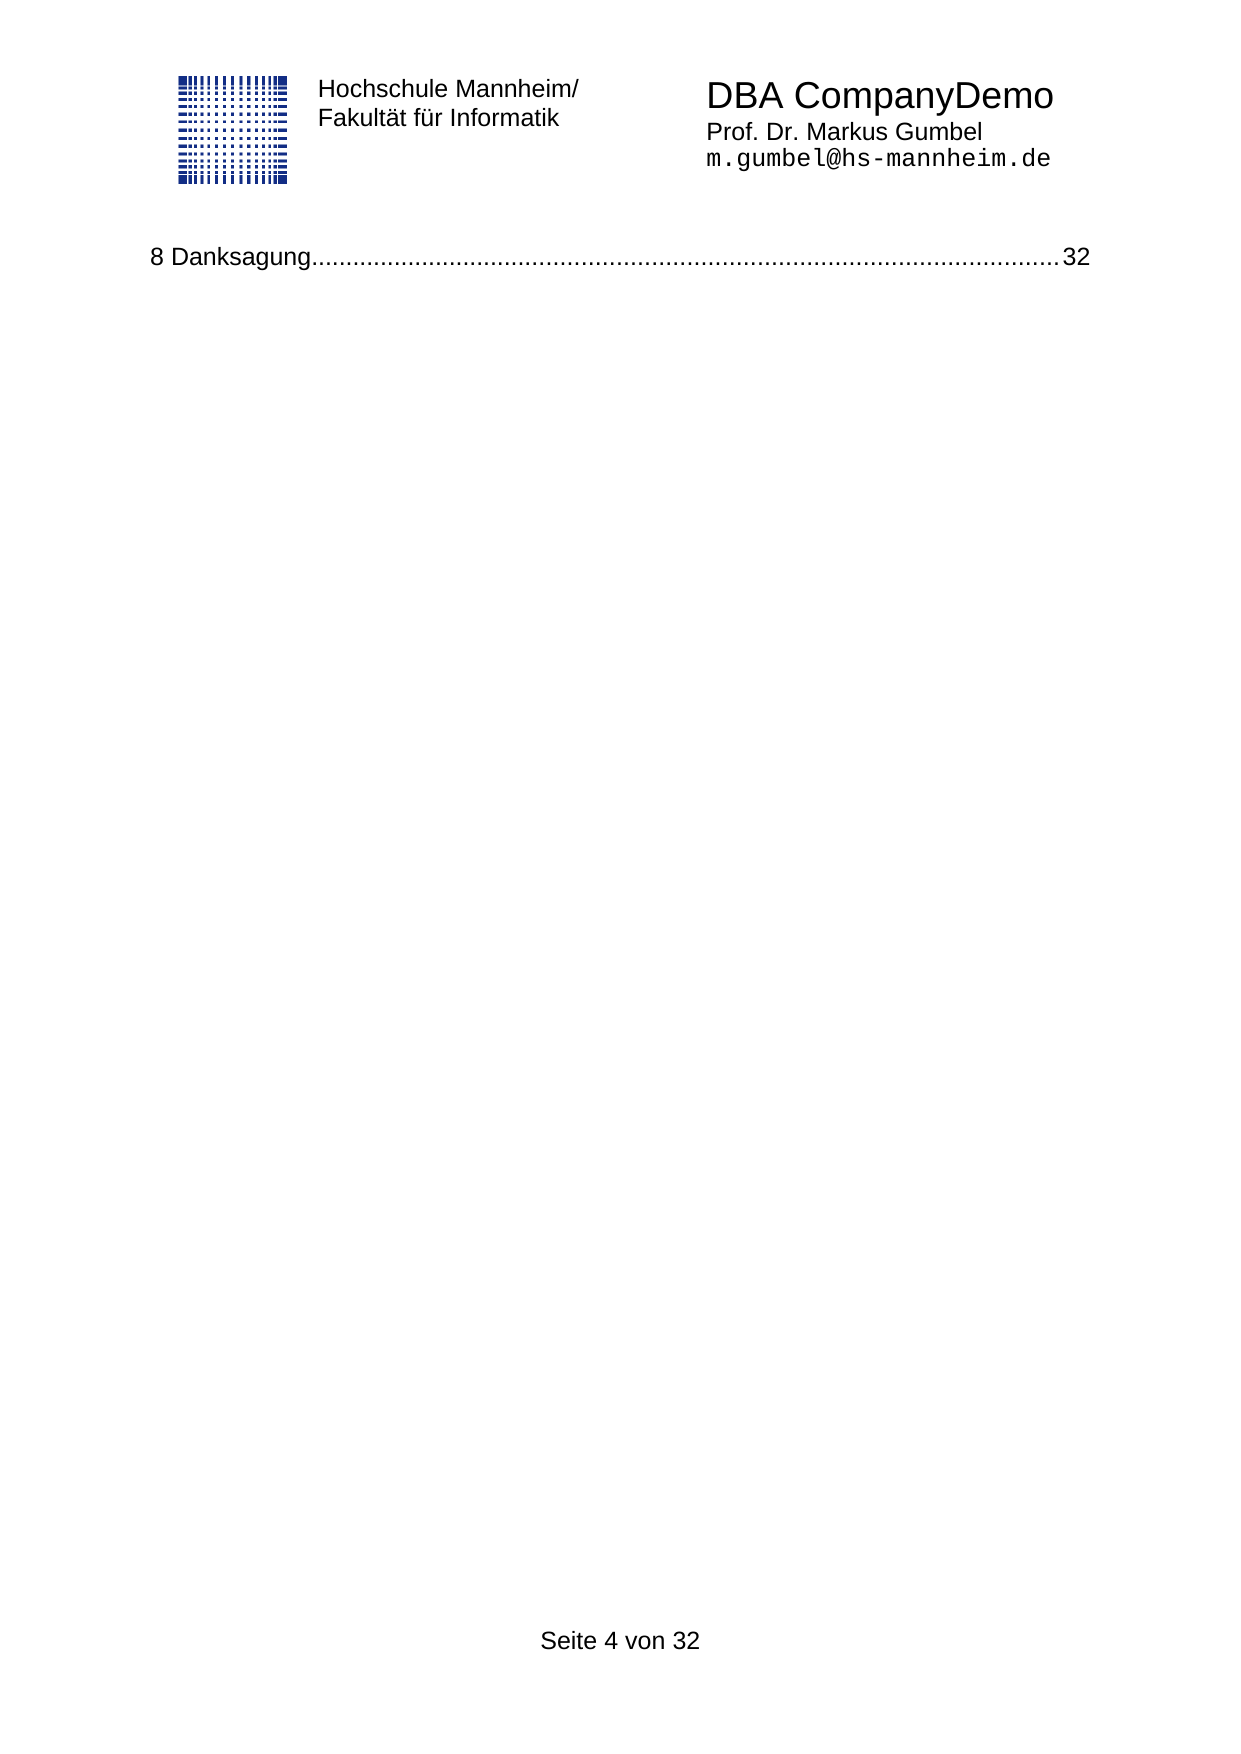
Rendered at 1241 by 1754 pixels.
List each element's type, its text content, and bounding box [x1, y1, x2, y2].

picture [176, 73, 289, 185]
text 8 Danksagung 32 [150, 242, 1090, 271]
